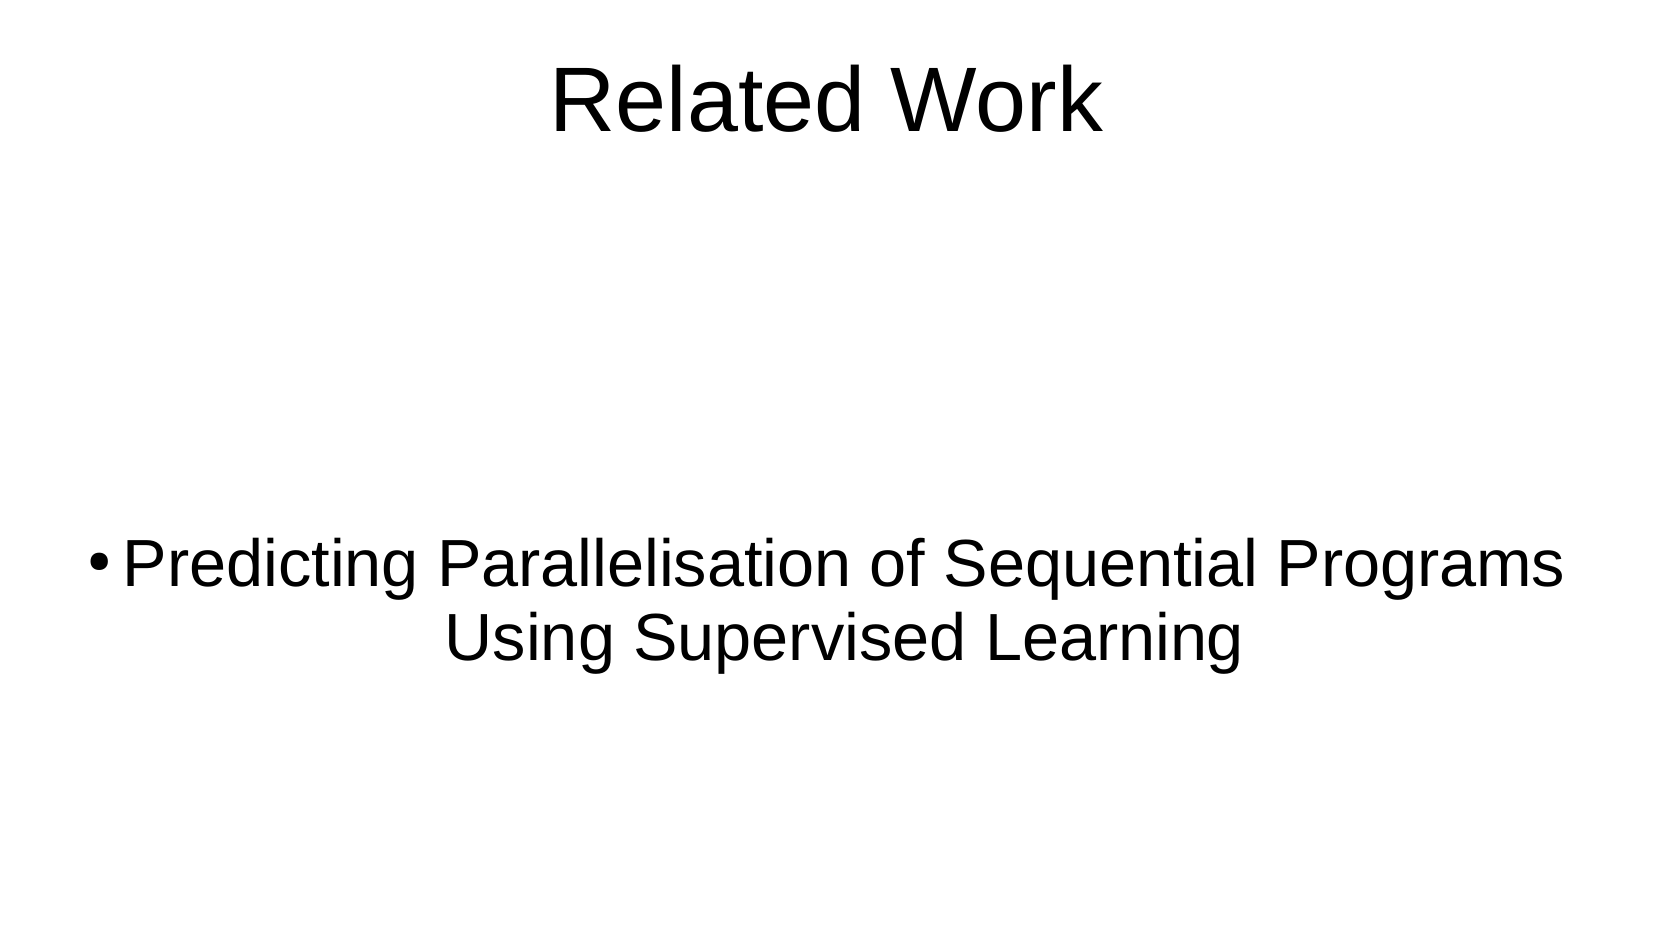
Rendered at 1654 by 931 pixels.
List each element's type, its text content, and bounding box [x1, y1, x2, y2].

title Related Work [0, 0, 1654, 201]
subtitle Predicting Parallelisation of Sequential Programs Using Supervised Learning [82, 330, 1571, 871]
